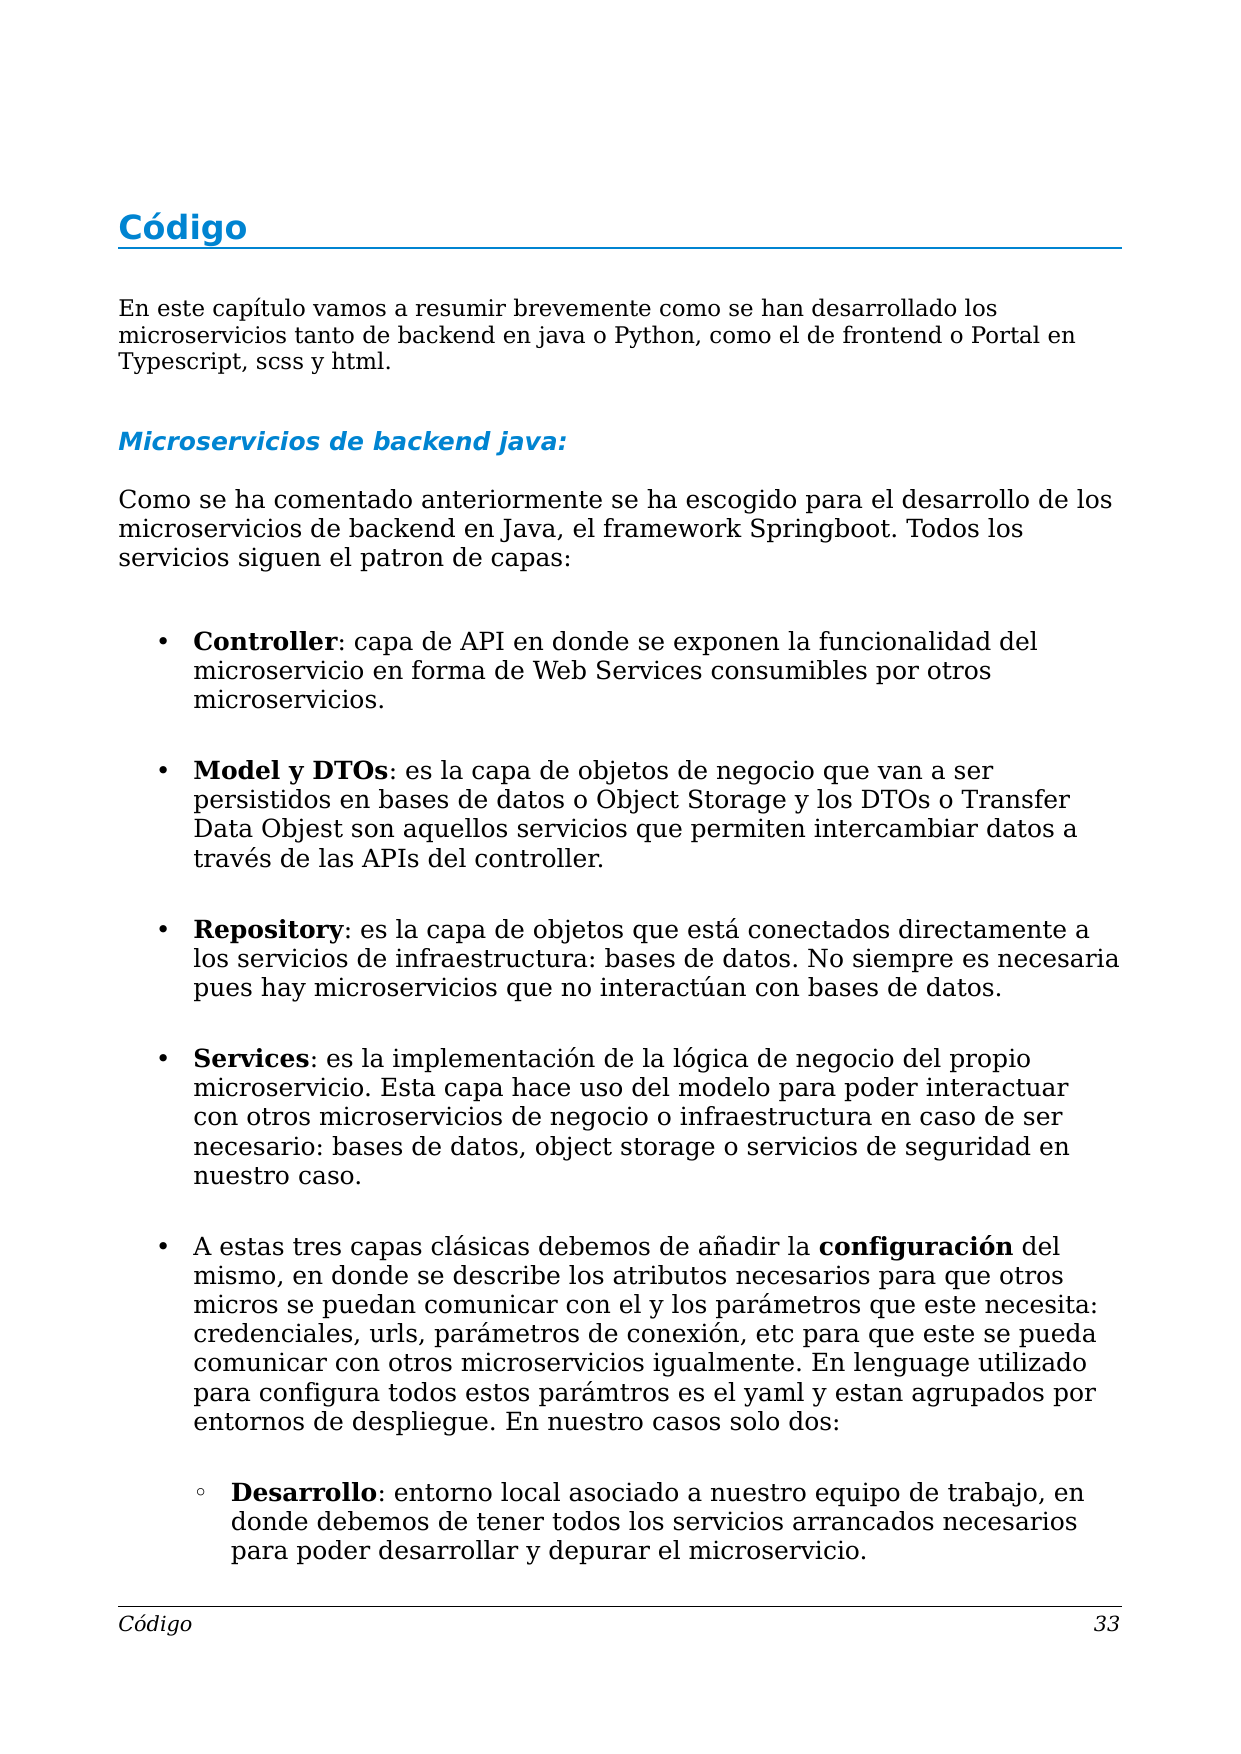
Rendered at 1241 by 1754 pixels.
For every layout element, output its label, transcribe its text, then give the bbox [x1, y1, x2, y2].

subtitle Código [118, 209, 1122, 247]
list Repository: es la capa de objetos que está conectados directamente a los servicios de infraestructura: bases de datos. No siempre es necesaria pues hay microservicios que no interactúan con bases de datos. [156, 915, 1122, 1032]
text En este capítulo vamos a resumir brevemente como se han desarrollado los microservicios tanto de backend en java o Python, como el de frontend o Portal en Typescript, scss y html. [118, 268, 1122, 375]
text Microservicios de backend java: [118, 427, 1122, 456]
list A estas tres capas clásicas debemos de añadir la configuración del mismo, en donde se describe los atributos necesarios para que otros micros se puedan comunicar con el y los parámetros que este necesita: credenciales, urls, parámetros de conexión, etc para que este se pueda comunicar con otros microservicios igualmente. En lenguage utilizado para configura todos estos parámtros es el yaml y estan agrupados por entornos de despliegue. En nuestro casos solo dos: [156, 1232, 1122, 1465]
list Model y DTOs: es la capa de objetos de negocio que van a ser persistidos en bases de datos o Object Storage y los DTOs o Transfer Data Objest son aquellos servicios que permiten intercambiar datos a través de las APIs del controller. [156, 756, 1122, 902]
text Como se ha comentado anteriormente se ha escogido para el desarrollo de los microservicios de backend en Java, el framework Springboot. Todos los servicios siguen el patron de capas: [118, 485, 1122, 573]
list Controller: capa de API en donde se exponen la funcionalidad del microservicio en forma de Web Services consumibles por otros microservicios. [156, 627, 1122, 744]
list Services: es la implementación de la lógica de negocio del propio microservicio. Esta capa hace uso del modelo para poder interactuar con otros microservicios de negocio o infraestructura en caso de ser necesario: bases de datos, object storage o servicios de seguridad en nuestro caso. [156, 1044, 1122, 1219]
list Desarrollo: entorno local asociado a nuestro equipo de trabajo, en donde debemos de tener todos los servicios arrancados necesarios para poder desarrollar y depurar el microservicio. [193, 1478, 1122, 1566]
